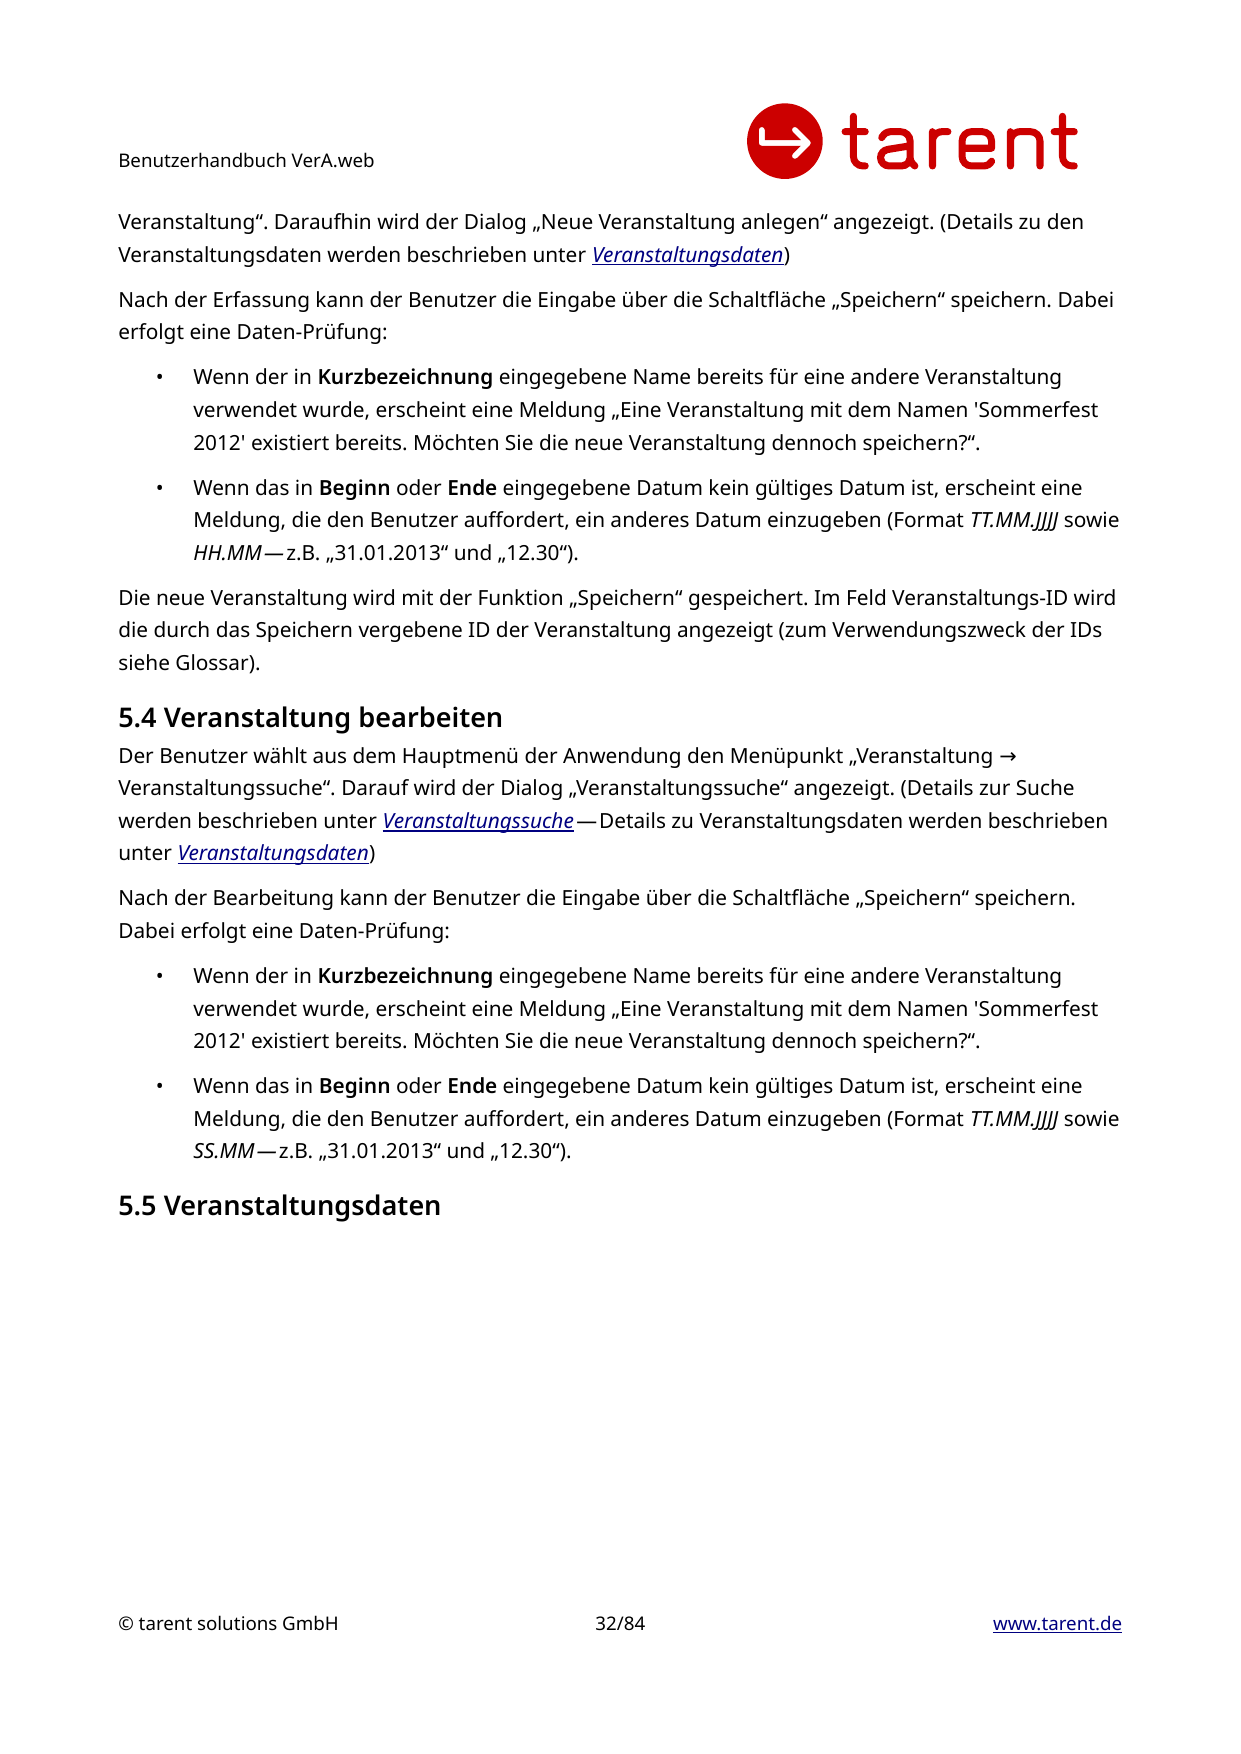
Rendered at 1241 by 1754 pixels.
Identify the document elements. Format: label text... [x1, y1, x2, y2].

text Veranstaltung“. Daraufhin wird der Dialog „Neue Veranstaltung anlegen“ angezeigt. (Details zu den Veranstaltungsdaten werden beschrieben unter Veranstaltungsdaten) [118, 207, 1122, 268]
text Nach der Bearbeitung kann der Benutzer die Eingabe über die Schaltfläche „Speichern“ speichern. Dabei erfolgt eine Daten-Prüfung: [118, 883, 1122, 944]
list Wenn der in Kurzbezeichnung eingegebene Name bereits für eine andere Veranstaltung verwendet wurde, erscheint eine Meldung „Eine Veranstaltung mit dem Namen 'Sommerfest 2012' existiert bereits. Möchten Sie die neue Veranstaltung dennoch speichern?“. [156, 961, 1122, 1055]
list Wenn das in Beginn oder Ende eingegebene Datum kein gültiges Datum ist, erscheint eine Meldung, die den Benutzer auffordert, ein anderes Datum einzugeben (Format TT.MM.JJJJ sowie HH.MM — z.B. „31.01.2013“ und „12.30“). [156, 473, 1122, 566]
text Die neue Veranstaltung wird mit der Funktion „Speichern“ gespeichert. Im Feld Veranstaltungs-ID wird die durch das Speichern vergebene ID der Veranstaltung angezeigt (zum Verwendungszweck der IDs siehe Glossar). [118, 583, 1122, 676]
subtitle Veranstaltungsdaten [118, 1187, 1122, 1224]
subtitle Veranstaltung bearbeiten [118, 698, 1122, 735]
list Wenn das in Beginn oder Ende eingegebene Datum kein gültiges Datum ist, erscheint eine Meldung, die den Benutzer auffordert, ein anderes Datum einzugeben (Format TT.MM.JJJJ sowie SS.MM — z.B. „31.01.2013“ und „12.30“). [156, 1071, 1122, 1165]
list Wenn der in Kurzbezeichnung eingegebene Name bereits für eine andere Veranstaltung verwendet wurde, erscheint eine Meldung „Eine Veranstaltung mit dem Namen 'Sommerfest 2012' existiert bereits. Möchten Sie die neue Veranstaltung dennoch speichern?“. [156, 362, 1122, 456]
text Der Benutzer wählt aus dem Hauptmenü der Anwendung den Menüpunkt „Veranstaltung → Veranstaltungssuche“. Darauf wird der Dialog „Veranstaltungssuche“ angezeigt. (Details zur Suche werden beschrieben unter Veranstaltungssuche — Details zu Veranstaltungsdaten werden beschrieben unter Veranstaltungsdaten) [118, 741, 1122, 867]
text Nach der Erfassung kann der Benutzer die Eingabe über die Schaltfläche „Speichern“ speichern. Dabei erfolgt eine Daten-Prüfung: [118, 285, 1122, 346]
